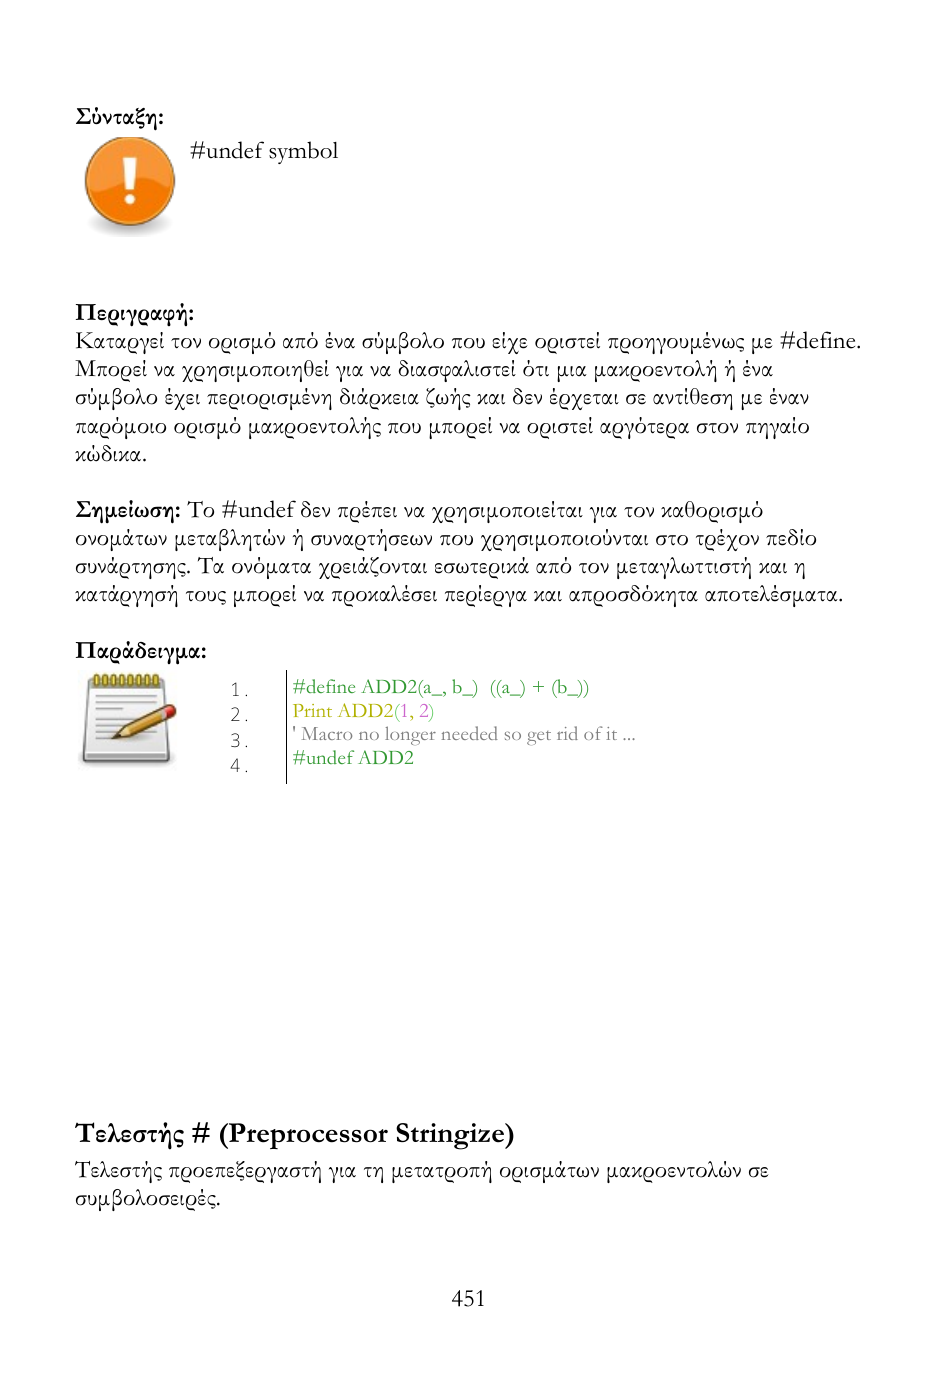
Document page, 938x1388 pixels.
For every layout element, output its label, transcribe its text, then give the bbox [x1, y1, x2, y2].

text Μπορεί να χρησιμοποιηθεί για να διασφαλιστεί ότι μια μακροεντολή ή ένα σύμβολο έχει περιορισμένη διάρκεια ζωής και δεν έρχεται σε αντίθεση με έναν παρόμοιο ορισμό μακροεντολής που μπορεί να οριστεί αργότερα στον πηγαίο κώδικα. [75, 355, 862, 468]
text Σύνταξη: [75, 103, 862, 131]
table_header [75, 131, 183, 271]
picture [79, 137, 180, 237]
text Τελεστής προεπεξεργαστή για τη μετατροπή ορισμάτων μακροεντολών σε συμβολοσειρές. [75, 1156, 862, 1212]
table_header #undef symbol [184, 131, 863, 271]
table_header [186, 670, 286, 784]
table_header [180, 665, 863, 811]
text Σημείωση: Το #undef δεν πρέπει να χρησιμοποιείται για τον καθορισμό ονομάτων μεταβλητών ή συναρτήσεων που χρησιμοποιούνται στο τρέχον πεδίο συνάρτησης. Τα ονόματα χρειάζονται εσωτερικά από τον μεταγλωττιστή και η κατάργησή τους μπορεί να προκαλέσει περίεργα και απροσδόκητα αποτελέσματα. [75, 496, 862, 608]
subtitle Τελεστής # (Preprocessor Stringize) [75, 1117, 862, 1150]
table_header #define ADD2(a_, b_) ((a_) + (b_)) Print ADD2(1, 2) ' Macro no longer needed so get rid of it ... #undef ADD2 [287, 670, 857, 784]
text Καταργεί τον ορισμό από ένα σύμβολο που είχε οριστεί προηγουμένως με #define. [75, 327, 862, 355]
picture [77, 670, 178, 771]
text Παράδειγμα: [75, 636, 862, 664]
table_header [75, 665, 180, 811]
text Περιγραφή: [75, 299, 862, 327]
